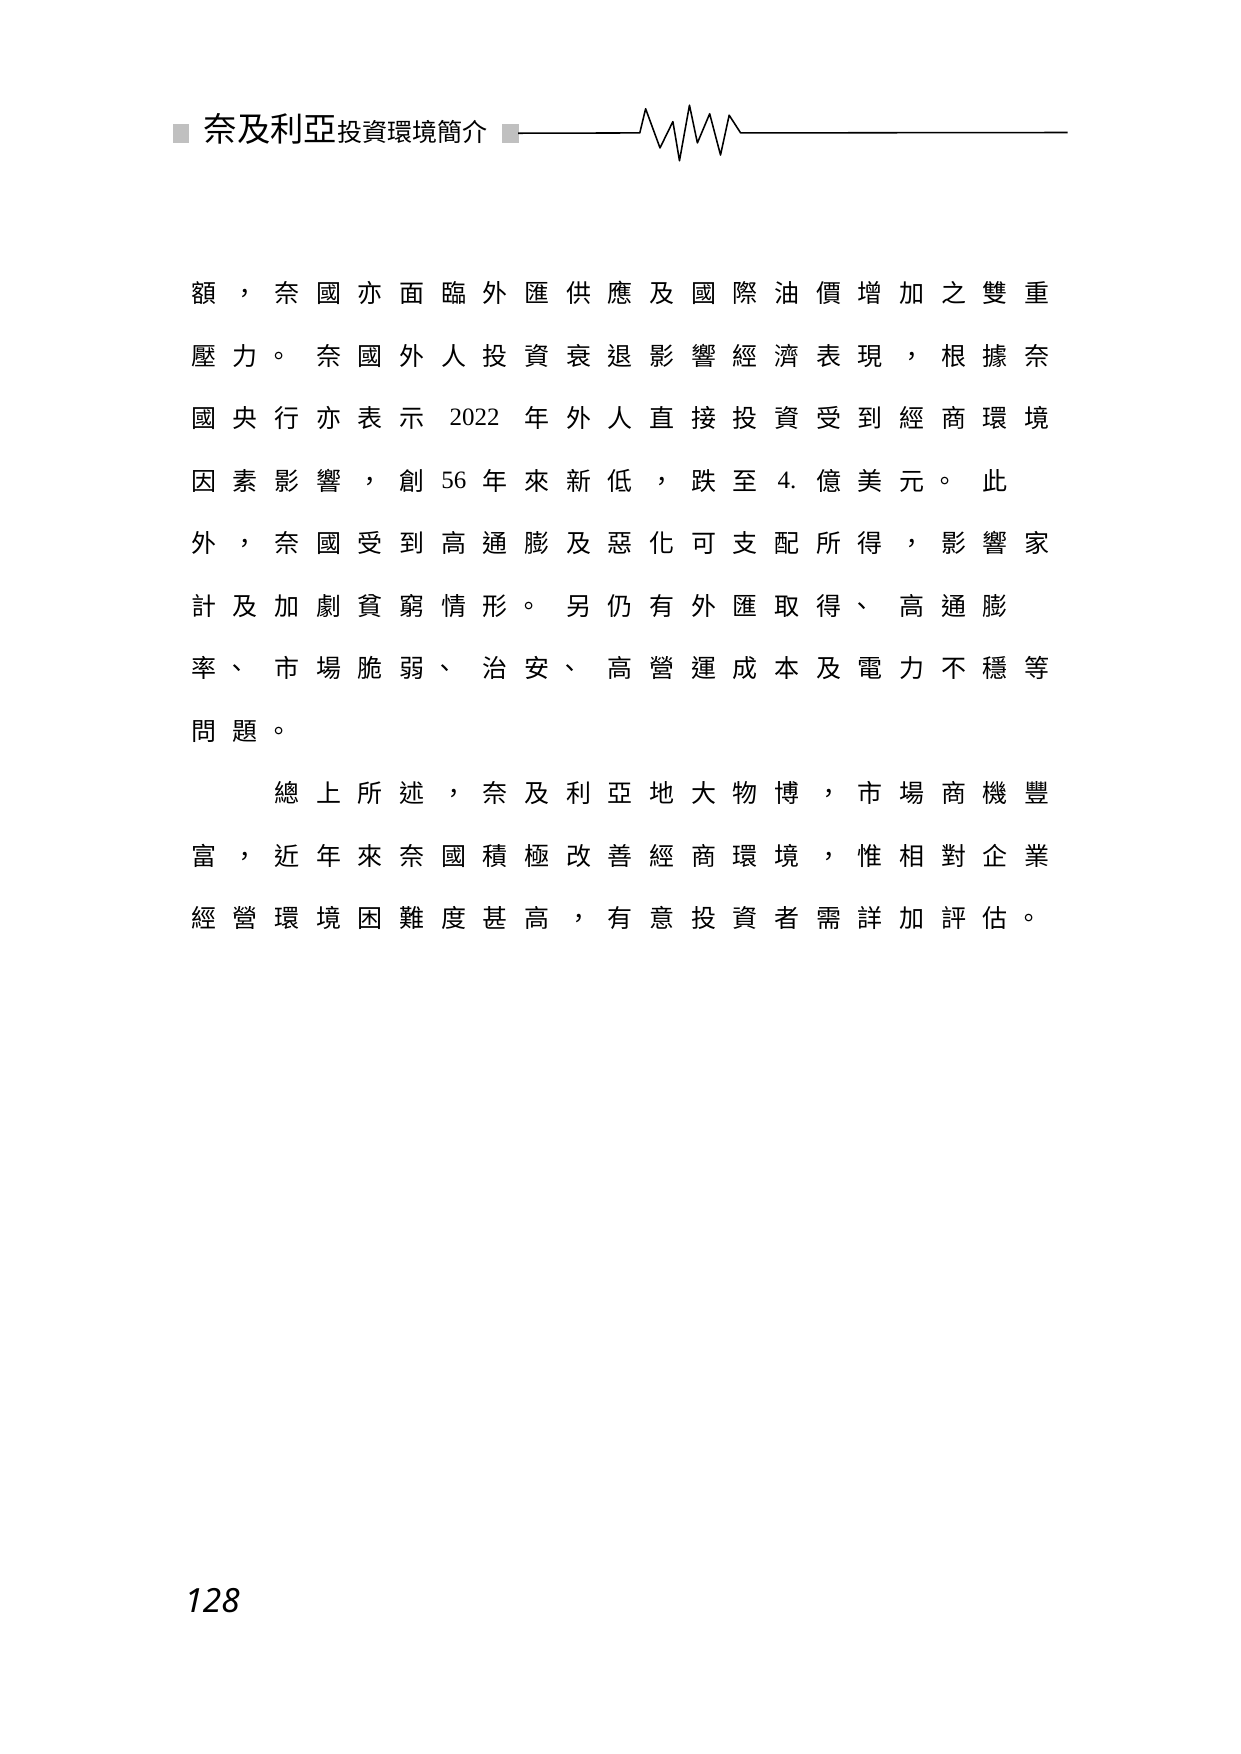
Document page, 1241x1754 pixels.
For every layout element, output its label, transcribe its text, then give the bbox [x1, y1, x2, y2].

text 總上所述，奈及利亞地大物博，市場商機豐富，近年來奈國積極改善經商環境，惟相對企業經營環境困難度甚高，有意投資者需詳加評估。 [183, 750, 1058, 938]
text 額，奈國亦面臨外匯供應及國際油價增加之雙重壓力。奈國外人投資衰退影響經濟表現，根據奈國央行亦表示2022年外人直接投資受到經商環境因素影響，創56年來新低，跌至4.億美元。此外，奈國受到高通膨及惡化可支配所得，影響家計及加劇貧窮情形。另仍有外匯取得、高通膨率、市場脆弱、治安、高營運成本及電力不穩等問題。 [183, 250, 1058, 750]
